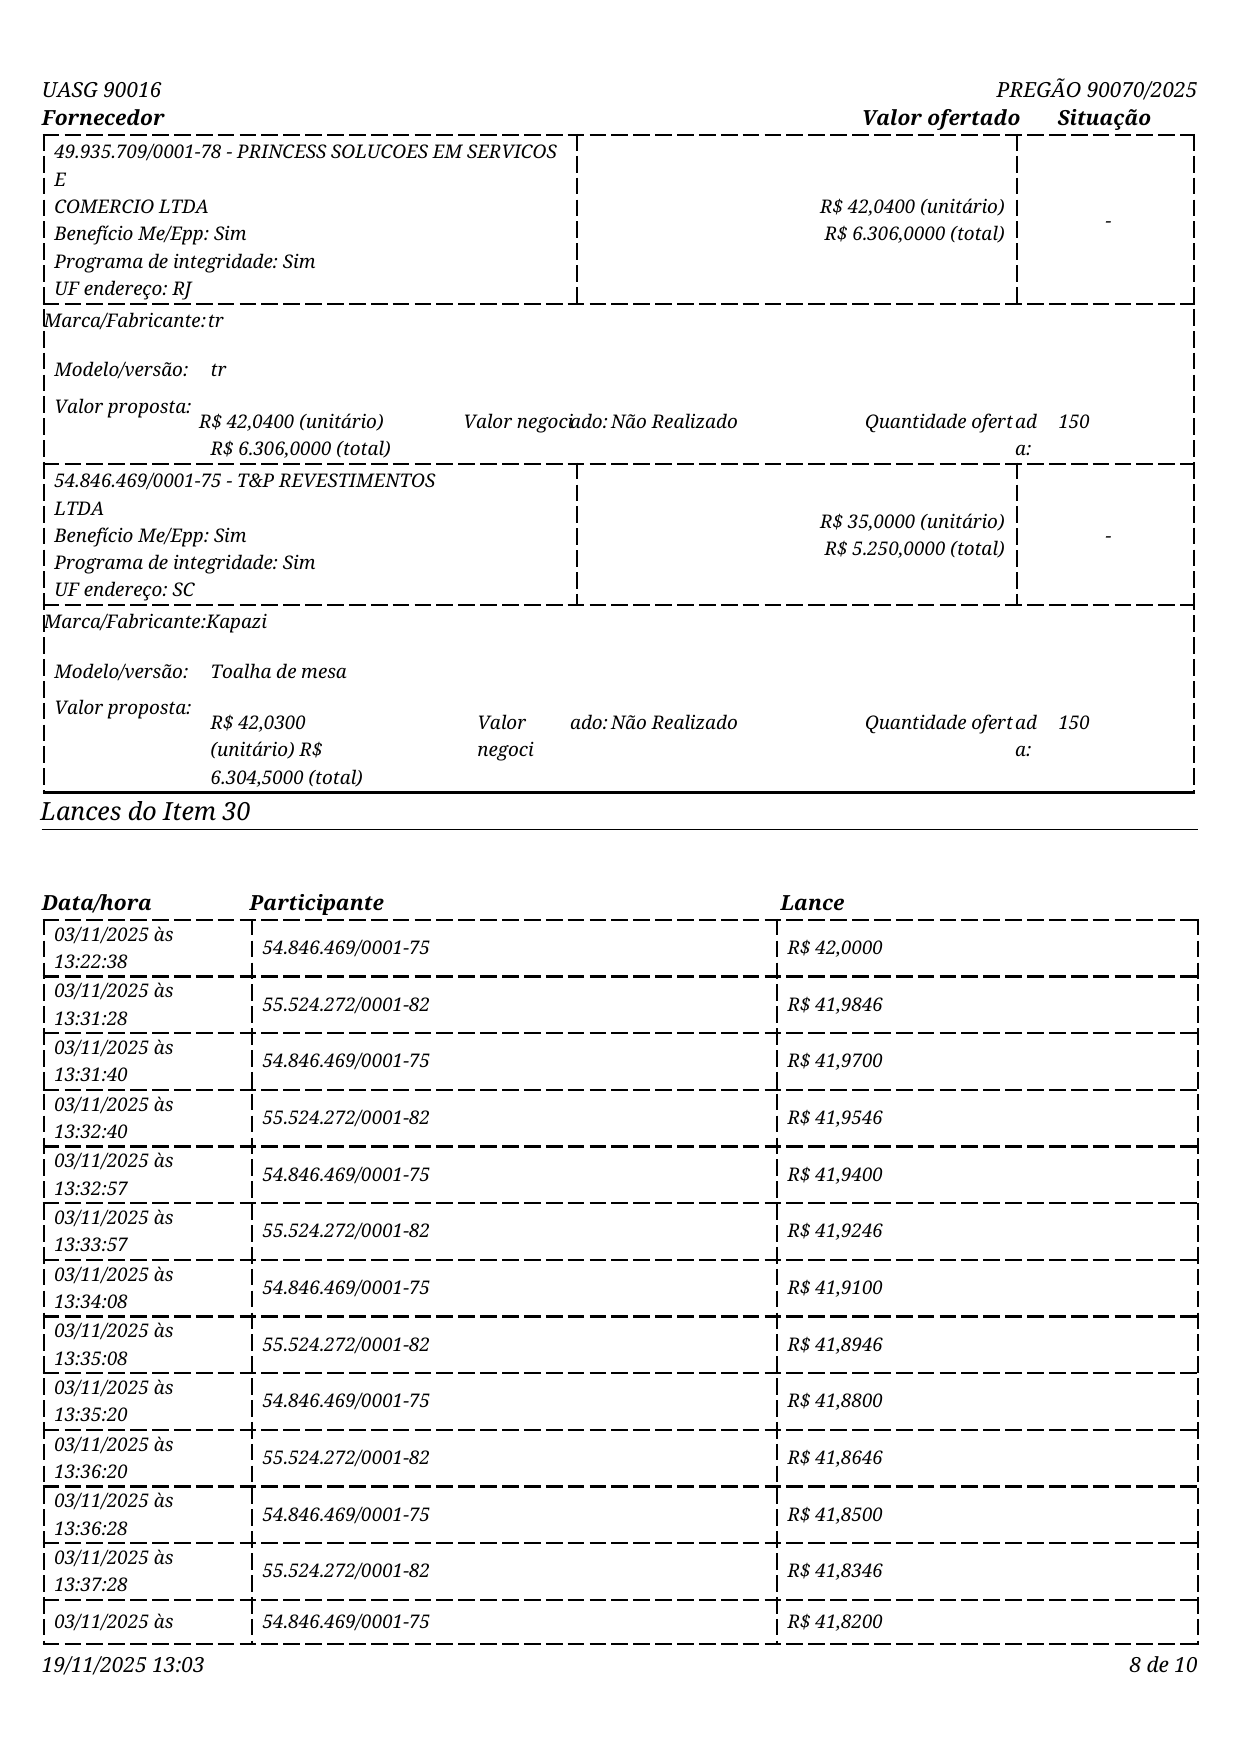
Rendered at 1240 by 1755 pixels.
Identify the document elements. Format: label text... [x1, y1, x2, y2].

table_cell [1017, 354, 1101, 403]
table_cell R$ 41,9700 [777, 1032, 1198, 1089]
table_cell 55.524.272/0001-82 [252, 1315, 777, 1372]
table_cell R$ 41,8946 [777, 1315, 1198, 1372]
table_cell R$ 42,0300 (unitário) R$ 6.304,5000 (total) [199, 705, 477, 791]
table_cell 55.524.272/0001-82 [252, 975, 777, 1032]
table_header 49.935.709/0001-78 - PRINCESS SOLUCOES EM SERVICOS E COMERCIO LTDA Benefício Me/Epp: Sim Programa de integridade: Sim UF endereço: RJ [44, 134, 577, 302]
table_cell [577, 354, 787, 403]
table_cell [1101, 655, 1194, 704]
table_cell 54.846.469/0001-75 [252, 1145, 777, 1202]
table_cell Modelo/versão: Valor proposta: [44, 354, 199, 463]
table_cell [1017, 463, 1101, 604]
table_cell 55.524.272/0001-82 [252, 1429, 777, 1485]
table_cell [477, 604, 577, 655]
table_cell [788, 354, 1017, 403]
table_header 54.846.469/0001-75 [252, 919, 777, 975]
table_cell Modelo/versão: Valor proposta: [44, 655, 199, 791]
table_cell 54.846.469/0001-75 [252, 1032, 777, 1089]
text Fornecedor Valor ofertado Situação [42, 103, 1200, 132]
table_cell R$ 41,9546 [777, 1089, 1198, 1145]
table_header R$ 42,0400 (unitário) R$ 6.306,0000 (total) [788, 134, 1017, 302]
table_cell Toalha de mesa [199, 655, 477, 704]
table_cell 03/11/2025 às 13:34:08 [44, 1259, 252, 1315]
table_cell R$ 41,8646 [777, 1429, 1198, 1485]
table_cell 54.846.469/0001-75 [252, 1259, 777, 1315]
table_cell [1101, 354, 1194, 403]
table_cell 55.524.272/0001-82 [252, 1202, 777, 1259]
table_header [577, 134, 787, 302]
text Data/hora Participante Lance [42, 888, 1200, 917]
table_cell 54.846.469/0001-75 - T&P REVESTIMENTOS LTDA Benefício Me/Epp: Sim Programa de integridade: Sim UF endereço: SC [44, 463, 477, 604]
table_cell 03/11/2025 às 13:35:20 [44, 1372, 252, 1429]
table_cell R$ 35,0000 (unitário) R$ 5.250,0000 (total) [788, 463, 1017, 604]
table_cell 54.846.469/0001-75 [252, 1599, 777, 1642]
table_cell R$ 41,9846 [777, 975, 1198, 1032]
table_cell 03/11/2025 às 13:33:57 [44, 1202, 252, 1259]
table_cell 54.846.469/0001-75 [252, 1372, 777, 1429]
table_cell R$ 41,9400 [777, 1145, 1198, 1202]
table_cell [1101, 403, 1194, 463]
table_cell 03/11/2025 às 13:32:57 [44, 1145, 252, 1202]
table_cell [1101, 303, 1194, 354]
table_cell 03/11/2025 às [44, 1599, 252, 1642]
table_cell ada: [1017, 705, 1048, 791]
table_cell 03/11/2025 às 13:35:08 [44, 1315, 252, 1372]
table_cell [788, 604, 1017, 655]
table_cell R$ 41,8800 [777, 1372, 1198, 1429]
table_cell 55.524.272/0001-82 [252, 1089, 777, 1145]
table_cell R$ 41,8200 [777, 1599, 1198, 1642]
table_cell tr [199, 354, 577, 403]
table_cell Marca/Fabricante: Kapazi [44, 604, 477, 655]
table_cell 03/11/2025 às 13:32:40 [44, 1089, 252, 1145]
table_cell ado: Não Realizado [577, 705, 787, 791]
table_cell 03/11/2025 às 13:37:28 [44, 1542, 252, 1599]
table_cell [577, 463, 787, 604]
table_cell [477, 463, 577, 604]
table_cell [1017, 604, 1101, 655]
table_cell R$ 41,8346 [777, 1542, 1198, 1599]
table_cell 55.524.272/0001-82 [252, 1542, 777, 1599]
table_cell [788, 303, 1017, 354]
text Lances do Item 30 [40, 793, 1200, 827]
table_cell [477, 655, 577, 704]
table_header [1017, 134, 1101, 302]
table_cell ada: [1017, 403, 1048, 463]
table_cell [788, 655, 1017, 704]
table_cell [1017, 303, 1101, 354]
table_cell 150 [1048, 705, 1101, 791]
table_cell 150 [1048, 403, 1101, 463]
table_cell Quantidade ofert [788, 705, 1017, 791]
table_cell [577, 604, 787, 655]
table_cell [1017, 655, 1101, 704]
table_cell [577, 303, 787, 354]
table_cell 54.846.469/0001-75 [252, 1485, 777, 1542]
table_cell R$ 41,8500 [777, 1485, 1198, 1542]
table_header 03/11/2025 às 13:22:38 [44, 919, 252, 975]
table_cell ado: Não Realizado [577, 403, 787, 463]
table_cell - [1101, 463, 1194, 604]
table_cell R$ 42,0400 (unitário) Valor negoci R$ 6.306,0000 (total) [199, 403, 577, 463]
table_cell 03/11/2025 às 13:36:20 [44, 1429, 252, 1485]
table_cell R$ 41,9246 [777, 1202, 1198, 1259]
table_cell R$ 41,9100 [777, 1259, 1198, 1315]
table_cell Quantidade ofert [788, 403, 1017, 463]
table_cell [577, 655, 787, 704]
table_cell Valor negoci [477, 705, 577, 791]
table_header - [1101, 134, 1194, 302]
table_header R$ 42,0000 [777, 919, 1198, 975]
table_cell [1101, 705, 1194, 791]
table_cell 03/11/2025 às 13:31:40 [44, 1032, 252, 1089]
table_cell 03/11/2025 às 13:31:28 [44, 975, 252, 1032]
table_cell Marca/Fabricante: tr [44, 303, 577, 354]
table_cell 03/11/2025 às 13:36:28 [44, 1485, 252, 1542]
table_cell [1101, 604, 1194, 655]
